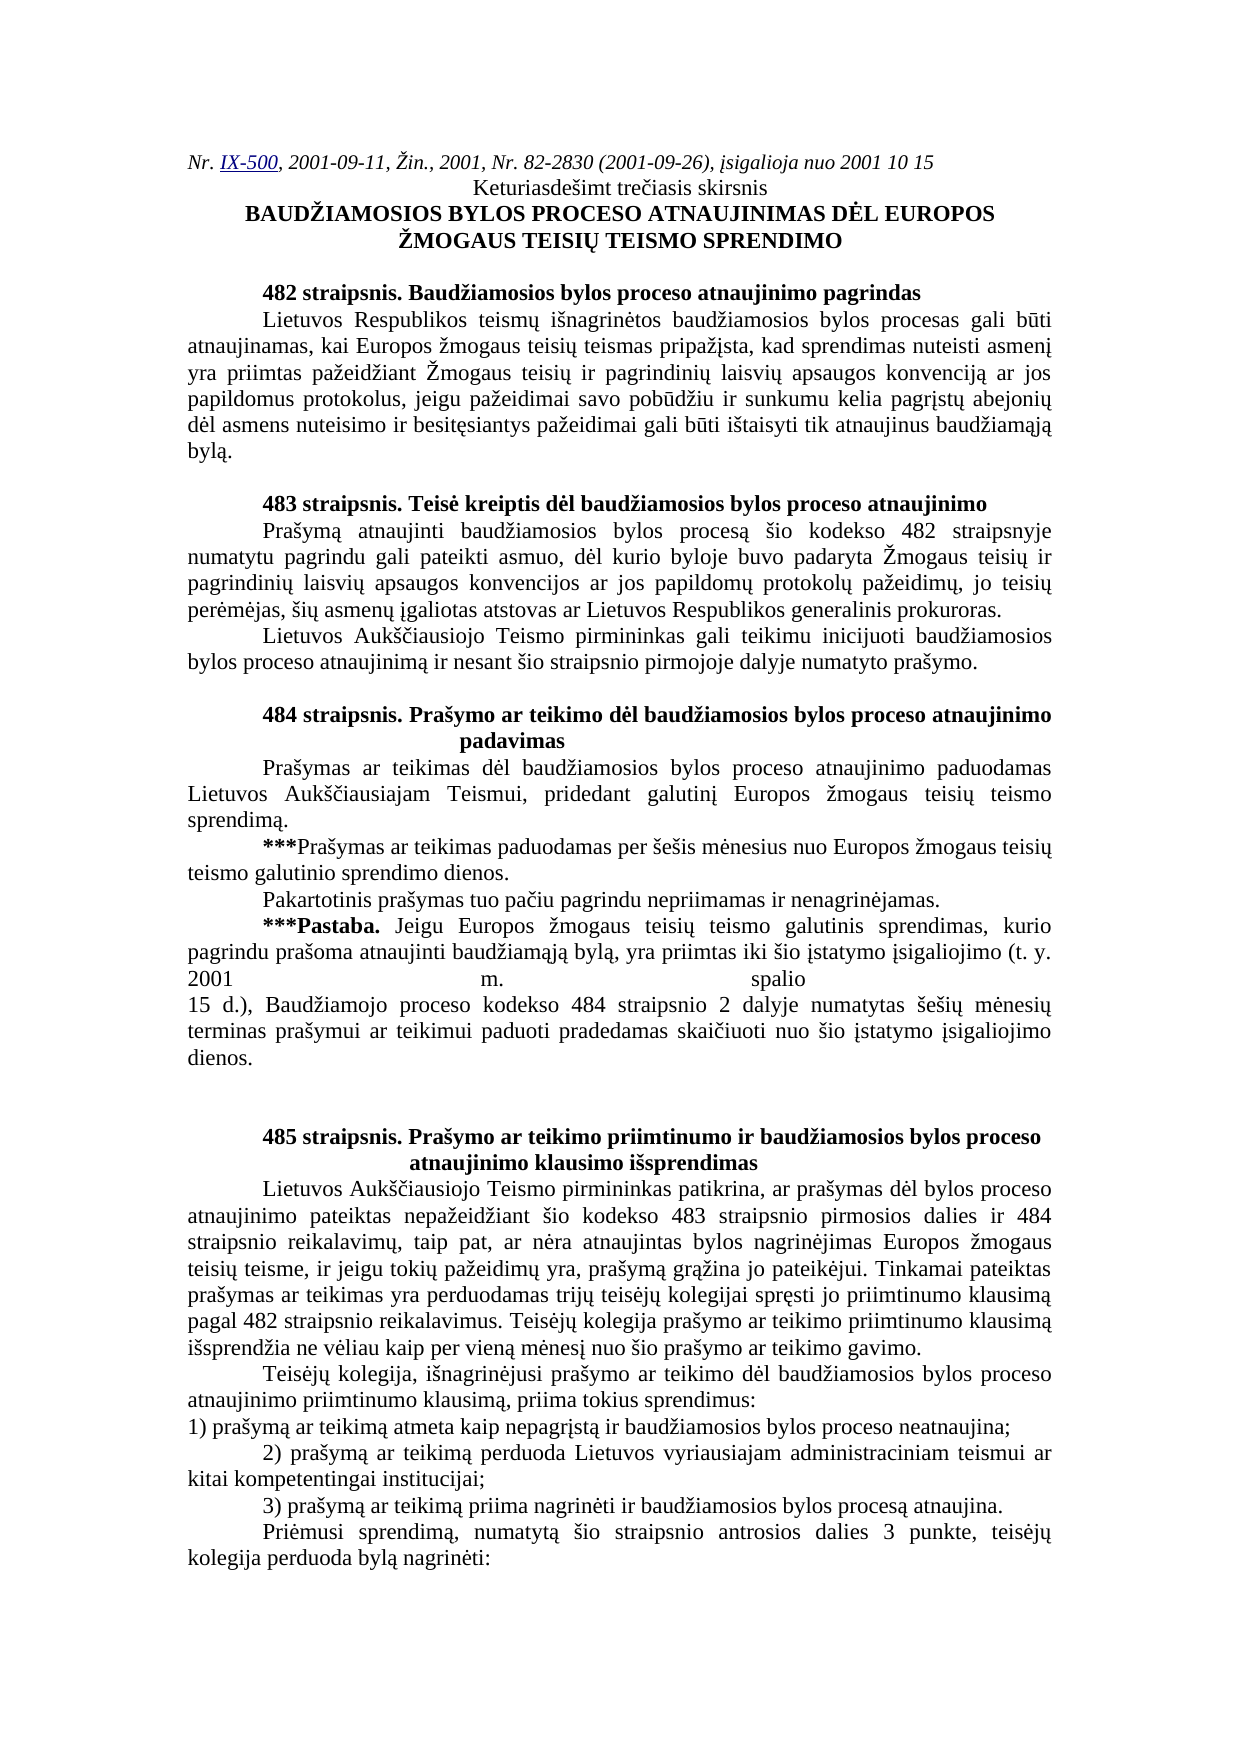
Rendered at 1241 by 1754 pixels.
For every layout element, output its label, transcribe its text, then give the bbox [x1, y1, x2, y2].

text 2) prašymą ar teikimą perduoda Lietuvos vyriausiajam administraciniam teismui ar kitai kompetentingai institucijai; [187, 1439, 1053, 1492]
text Pakartotinis prašymas tuo pačiu pagrindu nepriimamas ir nenagrinėjamas. [187, 886, 1053, 912]
text atnaujinimo klausimo išsprendimas [409, 1149, 1053, 1176]
text Prašymą atnaujinti baudžiamosios bylos procesą šio kodekso 482 straipsnyje numatytu pagrindu gali pateikti asmuo, dėl kurio byloje buvo padaryta Žmogaus teisių ir pagrindinių laisvių apsaugos konvencijos ar jos papildomų protokolų pažeidimų, jo teisių perėmėjas, šių asmenų įgaliotas atstovas ar Lietuvos Respublikos generalinis prokuroras. [187, 517, 1053, 622]
text 482 straipsnis. Baudžiamosios bylos proceso atnaujinimo pagrindas [187, 279, 1053, 306]
text Prašymas ar teikimas dėl baudžiamosios bylos proceso atnaujinimo paduodamas Lietuvos Aukščiausiajam Teismui, pridedant galutinį Europos žmogaus teisių teismo sprendimą. [187, 754, 1053, 833]
text Lietuvos Aukščiausiojo Teismo pirmininkas gali teikimu inicijuoti baudžiamosios bylos proceso atnaujinimą ir nesant šio straipsnio pirmojoje dalyje numatyto prašymo. [187, 622, 1053, 675]
text BAUDŽIAMOSIOS BYLOS PROCESO ATNAUJINIMAS DĖL EUROPOS ŽMOGAUS TEISIŲ TEISMO SPRENDIMO [187, 200, 1053, 253]
text ***Prašymas ar teikimas paduodamas per šešis mėnesius nuo Europos žmogaus teisių teismo galutinio sprendimo dienos. [187, 833, 1053, 886]
text 485 straipsnis. Prašymo ar teikimo priimtinumo ir baudžiamosios bylos proceso [262, 1123, 1053, 1149]
subtitle Keturiasdešimt trečiasis skirsnis [187, 174, 1053, 200]
text 483 straipsnis. Teisė kreiptis dėl baudžiamosios bylos proceso atnaujinimo [187, 490, 1053, 517]
text ***Pastaba. Jeigu Europos žmogaus teisių teismo galutinis sprendimas, kurio pagrindu prašoma atnaujinti baudžiamąją bylą, yra priimtas iki šio įstatymo įsigaliojimo (t. y. 2001 m. spalio 15 d.), Baudžiamojo proceso kodekso 484 straipsnio 2 dalyje numatytas šešių mėnesių terminas prašymui ar teikimui paduoti pradedamas skaičiuoti nuo šio įstatymo įsigaliojimo dienos. [187, 912, 1053, 1070]
text 1) prašymą ar teikimą atmeta kaip nepagrįstą ir baudžiamosios bylos proceso neatnaujina; [187, 1413, 1053, 1439]
text 3) prašymą ar teikimą priima nagrinėti ir baudžiamosios bylos procesą atnaujina. [187, 1492, 1053, 1518]
text Nr. IX-500, 2001-09-11, Žin., 2001, Nr. 82-2830 (2001-09-26), įsigalioja nuo 2001 10 15 [187, 150, 1053, 174]
text Lietuvos Aukščiausiojo Teismo pirmininkas patikrina, ar prašymas dėl bylos proceso atnaujinimo pateiktas nepažeidžiant šio kodekso 483 straipsnio pirmosios dalies ir 484 straipsnio reikalavimų, taip pat, ar nėra atnaujintas bylos nagrinėjimas Europos žmogaus teisių teisme, ir jeigu tokių pažeidimų yra, prašymą grąžina jo pateikėjui. Tinkamai pateiktas prašymas ar teikimas yra perduodamas trijų teisėjų kolegijai spręsti jo priimtinumo klausimą pagal 482 straipsnio reikalavimus. Teisėjų kolegija prašymo ar teikimo priimtinumo klausimą išsprendžia ne vėliau kaip per vieną mėnesį nuo šio prašymo ar teikimo gavimo. [187, 1176, 1053, 1360]
text Lietuvos Respublikos teismų išnagrinėtos baudžiamosios bylos procesas gali būti atnaujinamas, kai Europos žmogaus teisių teismas pripažįsta, kad sprendimas nuteisti asmenį yra priimtas pažeidžiant Žmogaus teisių ir pagrindinių laisvių apsaugos konvenciją ar jos papildomus protokolus, jeigu pažeidimai savo pobūdžiu ir sunkumu kelia pagrįstų abejonių dėl asmens nuteisimo ir besitęsiantys pažeidimai gali būti ištaisyti tik atnaujinus baudžiamąją bylą. [187, 306, 1053, 464]
text Priėmusi sprendimą, numatytą šio straipsnio antrosios dalies 3 punkte, teisėjų kolegija perduoda bylą nagrinėti: [187, 1518, 1053, 1571]
text Teisėjų kolegija, išnagrinėjusi prašymo ar teikimo dėl baudžiamosios bylos proceso atnaujinimo priimtinumo klausimą, priima tokius sprendimus: [187, 1360, 1053, 1413]
text 484 straipsnis. Prašymo ar teikimo dėl baudžiamosios bylos proceso atnaujinimo padavimas [262, 701, 1053, 754]
